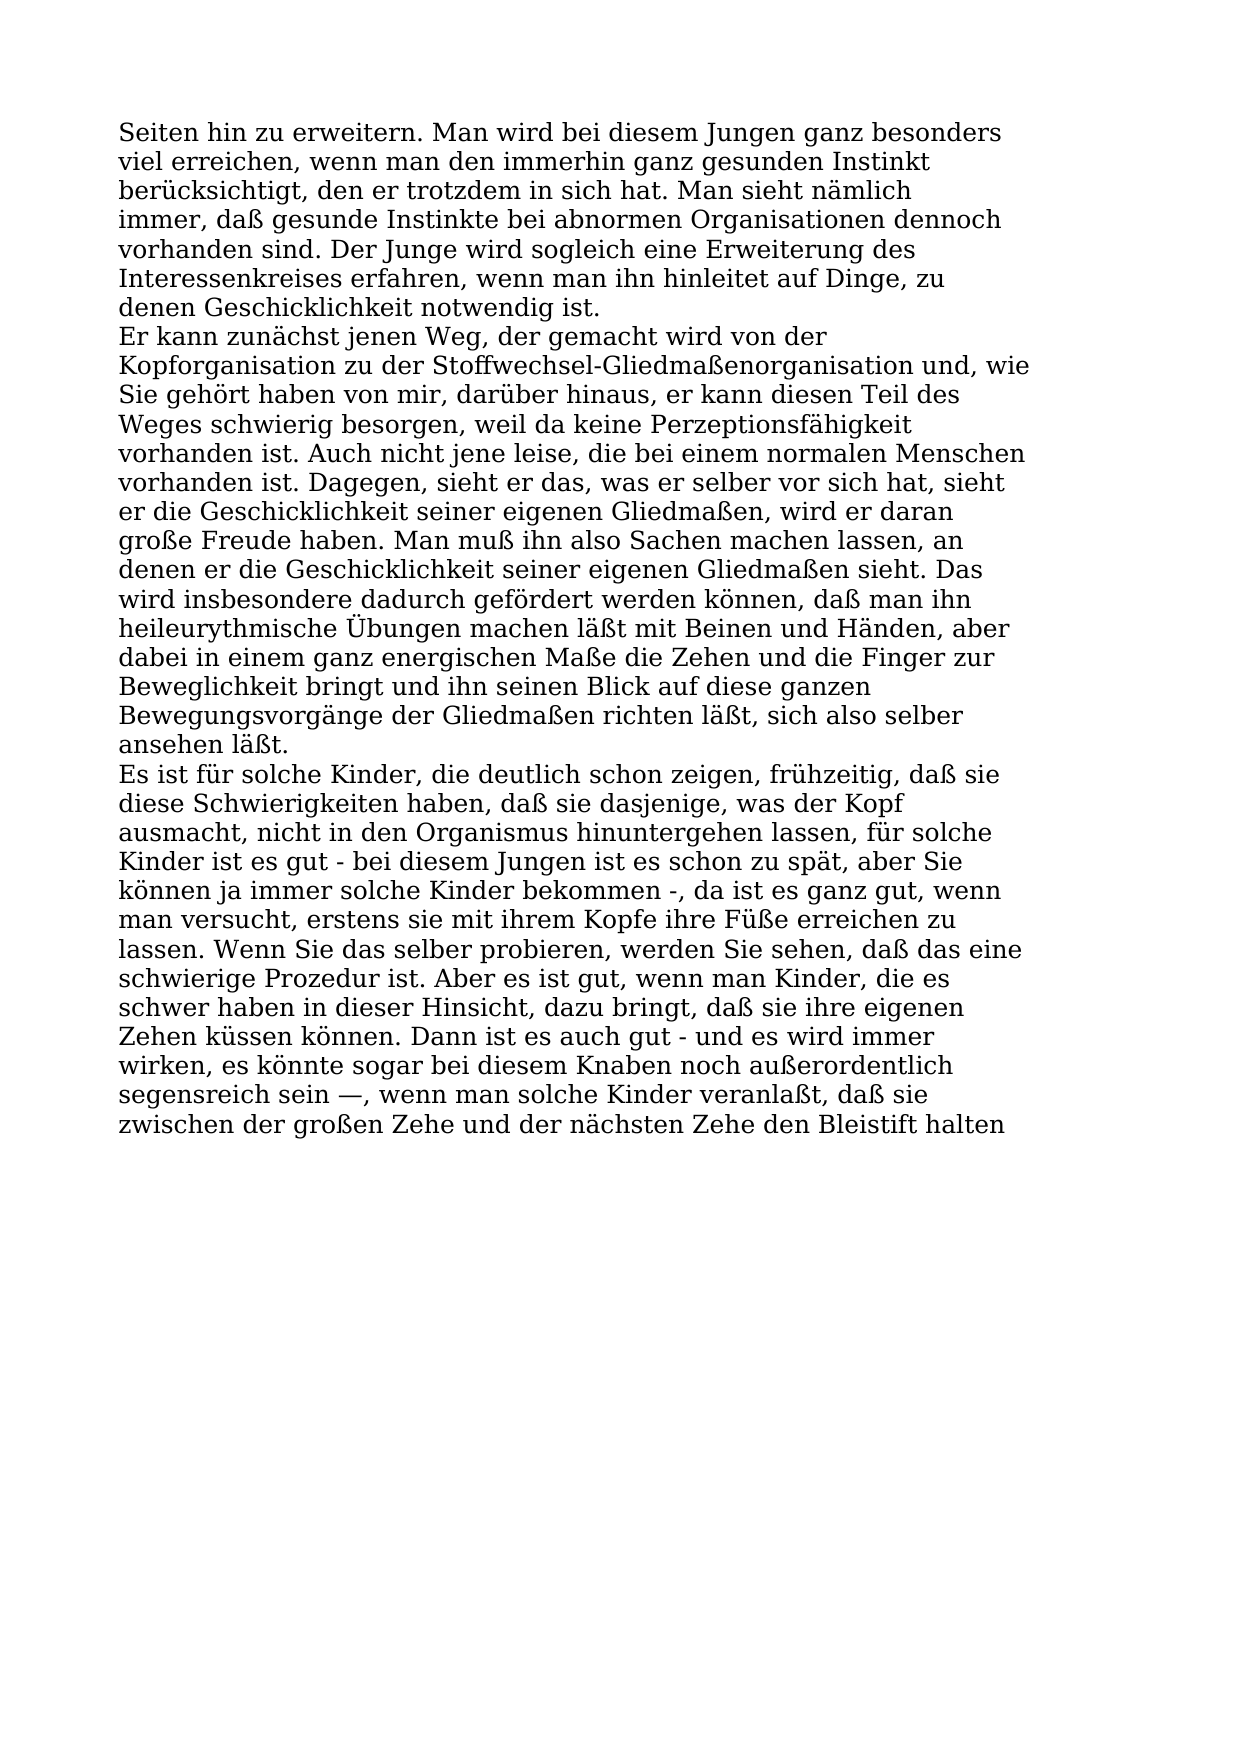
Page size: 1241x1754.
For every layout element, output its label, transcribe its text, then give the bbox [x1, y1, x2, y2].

text Kopforganisation zu der Stoffwechsel-Gliedmaßenorganisation und, wie [118, 351, 1122, 381]
text er die Geschicklichkeit seiner eigenen Gliedmaßen, wird er daran [118, 497, 1122, 526]
text dabei in einem ganz energischen Maße die Zehen und die Finger zur [118, 643, 1122, 672]
text Interessenkreises erfahren, wenn man ihn hinleitet auf Dinge, zu [118, 264, 1122, 293]
text lassen. Wenn Sie das selber probieren, werden Sie sehen, daß das eine [118, 935, 1122, 964]
text berücksichtigt, den er trotzdem in sich hat. Man sieht nämlich [118, 176, 1122, 206]
text Er kann zunächst jenen Weg, der gemacht wird von der [118, 322, 1122, 351]
text vorhanden ist. Auch nicht jene leise, die bei einem normalen Menschen [118, 439, 1122, 468]
text Weges schwierig besorgen, weil da keine Perzeptionsfähigkeit [118, 410, 1122, 439]
text heileurythmische Übungen machen läßt mit Beinen und Händen, aber [118, 614, 1122, 643]
text ansehen läßt. [118, 731, 1122, 760]
text Es ist für solche Kinder, die deutlich schon zeigen, frühzeitig, daß sie [118, 760, 1122, 789]
text denen Geschicklichkeit notwendig ist. [118, 293, 1122, 322]
text diese Schwierigkeiten haben, daß sie dasjenige, was der Kopf [118, 789, 1122, 818]
text Seiten hin zu erweitern. Man wird bei diesem Jungen ganz besonders [118, 118, 1122, 147]
text können ja immer solche Kinder bekommen -, da ist es ganz gut, wenn [118, 876, 1122, 906]
text man versucht, erstens sie mit ihrem Kopfe ihre Füße erreichen zu [118, 906, 1122, 935]
text Sie gehört haben von mir, darüber hinaus, er kann diesen Teil des [118, 381, 1122, 410]
text Zehen küssen können. Dann ist es auch gut - und es wird immer [118, 1022, 1122, 1051]
text wirken, es könnte sogar bei diesem Knaben noch außerordentlich [118, 1051, 1122, 1081]
text schwierige Prozedur ist. Aber es ist gut, wenn man Kinder, die es [118, 964, 1122, 993]
text Beweglichkeit bringt und ihn seinen Blick auf diese ganzen [118, 672, 1122, 701]
text Kinder ist es gut - bei diesem Jungen ist es schon zu spät, aber Sie [118, 847, 1122, 876]
text wird insbesondere dadurch gefördert werden können, daß man ihn [118, 585, 1122, 614]
text große Freude haben. Man muß ihn also Sachen machen lassen, an [118, 526, 1122, 556]
text segensreich sein —, wenn man solche Kinder veranlaßt, daß sie [118, 1081, 1122, 1110]
text viel erreichen, wenn man den immerhin ganz gesunden Instinkt [118, 147, 1122, 176]
text Bewegungsvorgänge der Gliedmaßen richten läßt, sich also selber [118, 701, 1122, 731]
text vorhanden ist. Dagegen, sieht er das, was er selber vor sich hat, sieht [118, 468, 1122, 497]
text zwischen der großen Zehe und der nächsten Zehe den Bleistift halten [118, 1110, 1122, 1139]
text immer, daß gesunde Instinkte bei abnormen Organisationen dennoch [118, 206, 1122, 235]
text denen er die Geschicklichkeit seiner eigenen Gliedmaßen sieht. Das [118, 556, 1122, 585]
text ausmacht, nicht in den Organismus hinuntergehen lassen, für solche [118, 818, 1122, 847]
text vorhanden sind. Der Junge wird sogleich eine Erweiterung des [118, 235, 1122, 264]
text schwer haben in dieser Hinsicht, dazu bringt, daß sie ihre eigenen [118, 993, 1122, 1022]
